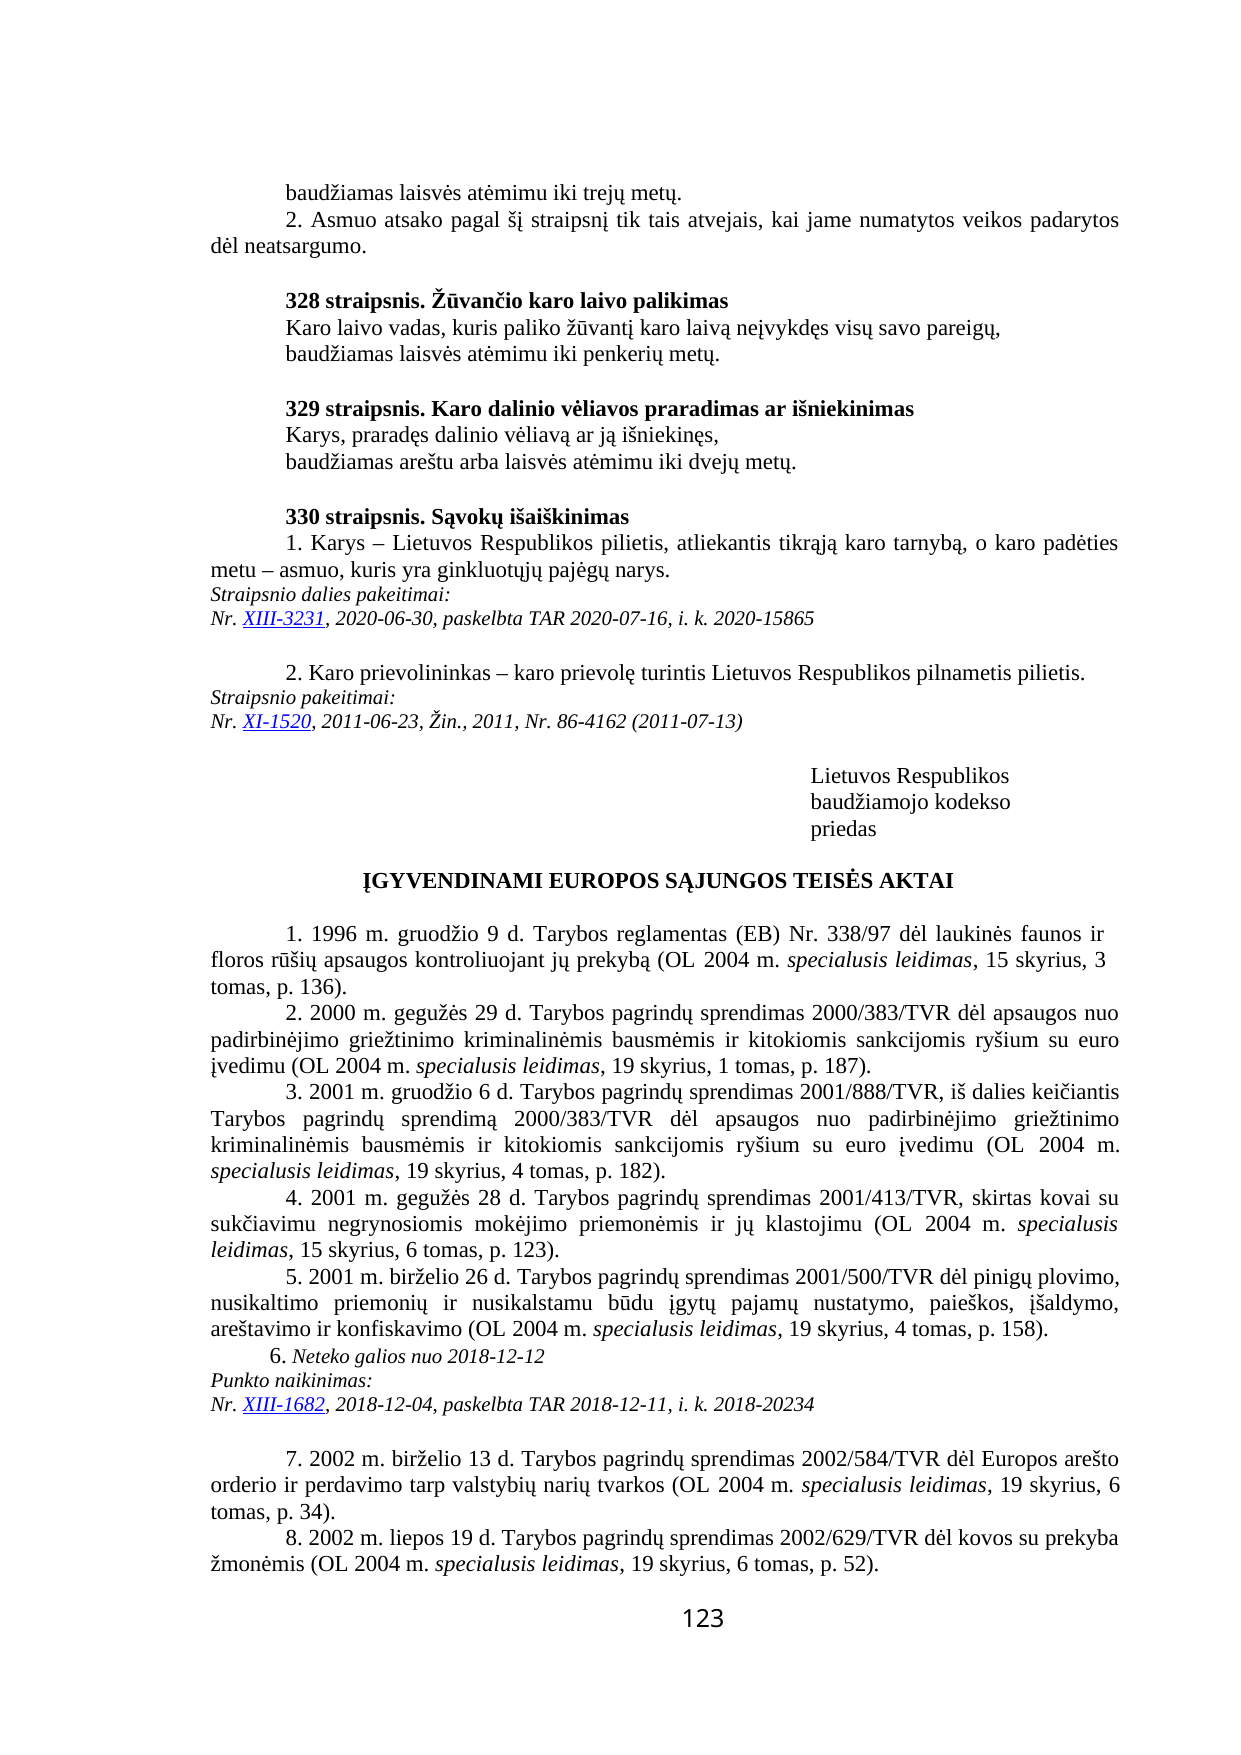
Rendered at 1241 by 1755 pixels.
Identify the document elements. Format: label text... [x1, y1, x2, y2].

text 2. Karo prievolininkas – karo prievolę turintis Lietuvos Respublikos pilnametis pilietis. [210, 659, 1120, 685]
text 6. Neteko galios nuo 2018-12-12 [210, 1342, 1120, 1368]
text 2. Asmuo atsako pagal šį straipsnį tik tais atvejais, kai jame numatytos veikos padarytos dėl neatsargumo. [210, 206, 1120, 258]
text 1. 1996 m. gruodžio 9 d. Tarybos reglamentas (EB) Nr. 338/97 dėl laukinės faunos ir floros rūšių apsaugos kontroliuojant jų prekybą (OL 2004 m. specialusis leidimas, 15 skyrius, 3 tomas, p. 136). [210, 920, 1106, 999]
text Karo laivo vadas, kuris paliko žūvantį karo laivą neįvykdęs visų savo pareigų, [210, 314, 1120, 340]
text 330 straipsnis. Sąvokų išaiškinimas [210, 503, 1120, 529]
text baudžiamojo kodekso [210, 788, 1120, 815]
text Straipsnio dalies pakeitimai: [210, 582, 1120, 606]
text 1. Karys – Lietuvos Respublikos pilietis, atliekantis tikrąją karo tarnybą, o karo padėties metu – asmuo, kuris yra ginkluotųjų pajėgų narys. [210, 529, 1120, 582]
text 329 straipsnis. Karo dalinio vėliavos praradimas ar išniekinimas [210, 395, 1120, 421]
text Lietuvos Respublikos [210, 762, 1120, 788]
text Punkto naikinimas: [210, 1368, 1120, 1392]
text Straipsnio pakeitimai: [210, 685, 1120, 709]
text baudžiamas laisvės atėmimu iki penkerių metų. [210, 340, 1120, 366]
text 7. 2002 m. birželio 13 d. Tarybos pagrindų sprendimas 2002/584/TVR dėl Europos arešto orderio ir perdavimo tarp valstybių narių tvarkos (OL 2004 m. specialusis leidimas, 19 skyrius, 6 tomas, p. 34). [210, 1445, 1120, 1524]
text Nr. XIII-3231, 2020-06-30, paskelbta TAR 2020-07-16, i. k. 2020-15865 [210, 606, 1120, 630]
text 4. 2001 m. gegužės 28 d. Tarybos pagrindų sprendimas 2001/413/TVR, skirtas kovai su sukčiavimu negrynosiomis mokėjimo priemonėmis ir jų klastojimu (OL 2004 m. specialusis leidimas, 15 skyrius, 6 tomas, p. 123). [210, 1184, 1120, 1263]
text 5. 2001 m. birželio 26 d. Tarybos pagrindų sprendimas 2001/500/TVR dėl pinigų plovimo, nusikaltimo priemonių ir nusikalstamu būdu įgytų pajamų nustatymo, paieškos, įšaldymo, areštavimo ir konfiskavimo (OL 2004 m. specialusis leidimas, 19 skyrius, 4 tomas, p. 158). [210, 1263, 1120, 1342]
text 3. 2001 m. gruodžio 6 d. Tarybos pagrindų sprendimas 2001/888/TVR, iš dalies keičiantis Tarybos pagrindų sprendimą 2000/383/TVR dėl apsaugos nuo padirbinėjimo griežtinimo kriminalinėmis bausmėmis ir kitokiomis sankcijomis ryšium su euro įvedimu (OL 2004 m. specialusis leidimas, 19 skyrius, 4 tomas, p. 182). [210, 1078, 1120, 1184]
text Nr. XIII-1682, 2018-12-04, paskelbta TAR 2018-12-11, i. k. 2018-20234 [210, 1392, 1120, 1416]
text 8. 2002 m. liepos 19 d. Tarybos pagrindų sprendimas 2002/629/TVR dėl kovos su prekyba žmonėmis (OL 2004 m. specialusis leidimas, 19 skyrius, 6 tomas, p. 52). [210, 1524, 1120, 1577]
text 2. 2000 m. gegužės 29 d. Tarybos pagrindų sprendimas 2000/383/TVR dėl apsaugos nuo padirbinėjimo griežtinimo kriminalinėmis bausmėmis ir kitokiomis sankcijomis ryšium su euro įvedimu (OL 2004 m. specialusis leidimas, 19 skyrius, 1 tomas, p. 187). [210, 999, 1120, 1078]
text baudžiamas areštu arba laisvės atėmimu iki dvejų metų. [210, 448, 1120, 474]
text ĮGYVENDINAMI EUROPOS SĄJUNGOS TEISĖS AKTAI [210, 867, 1106, 894]
text Karys, praradęs dalinio vėliavą ar ją išniekinęs, [210, 421, 1120, 448]
text baudžiamas laisvės atėmimu iki trejų metų. [210, 179, 1120, 206]
text priedas [210, 815, 1120, 841]
text 328 straipsnis. Žūvančio karo laivo palikimas [210, 287, 1120, 314]
text Nr. XI-1520, 2011-06-23, Žin., 2011, Nr. 86-4162 (2011-07-13) [210, 709, 1120, 733]
